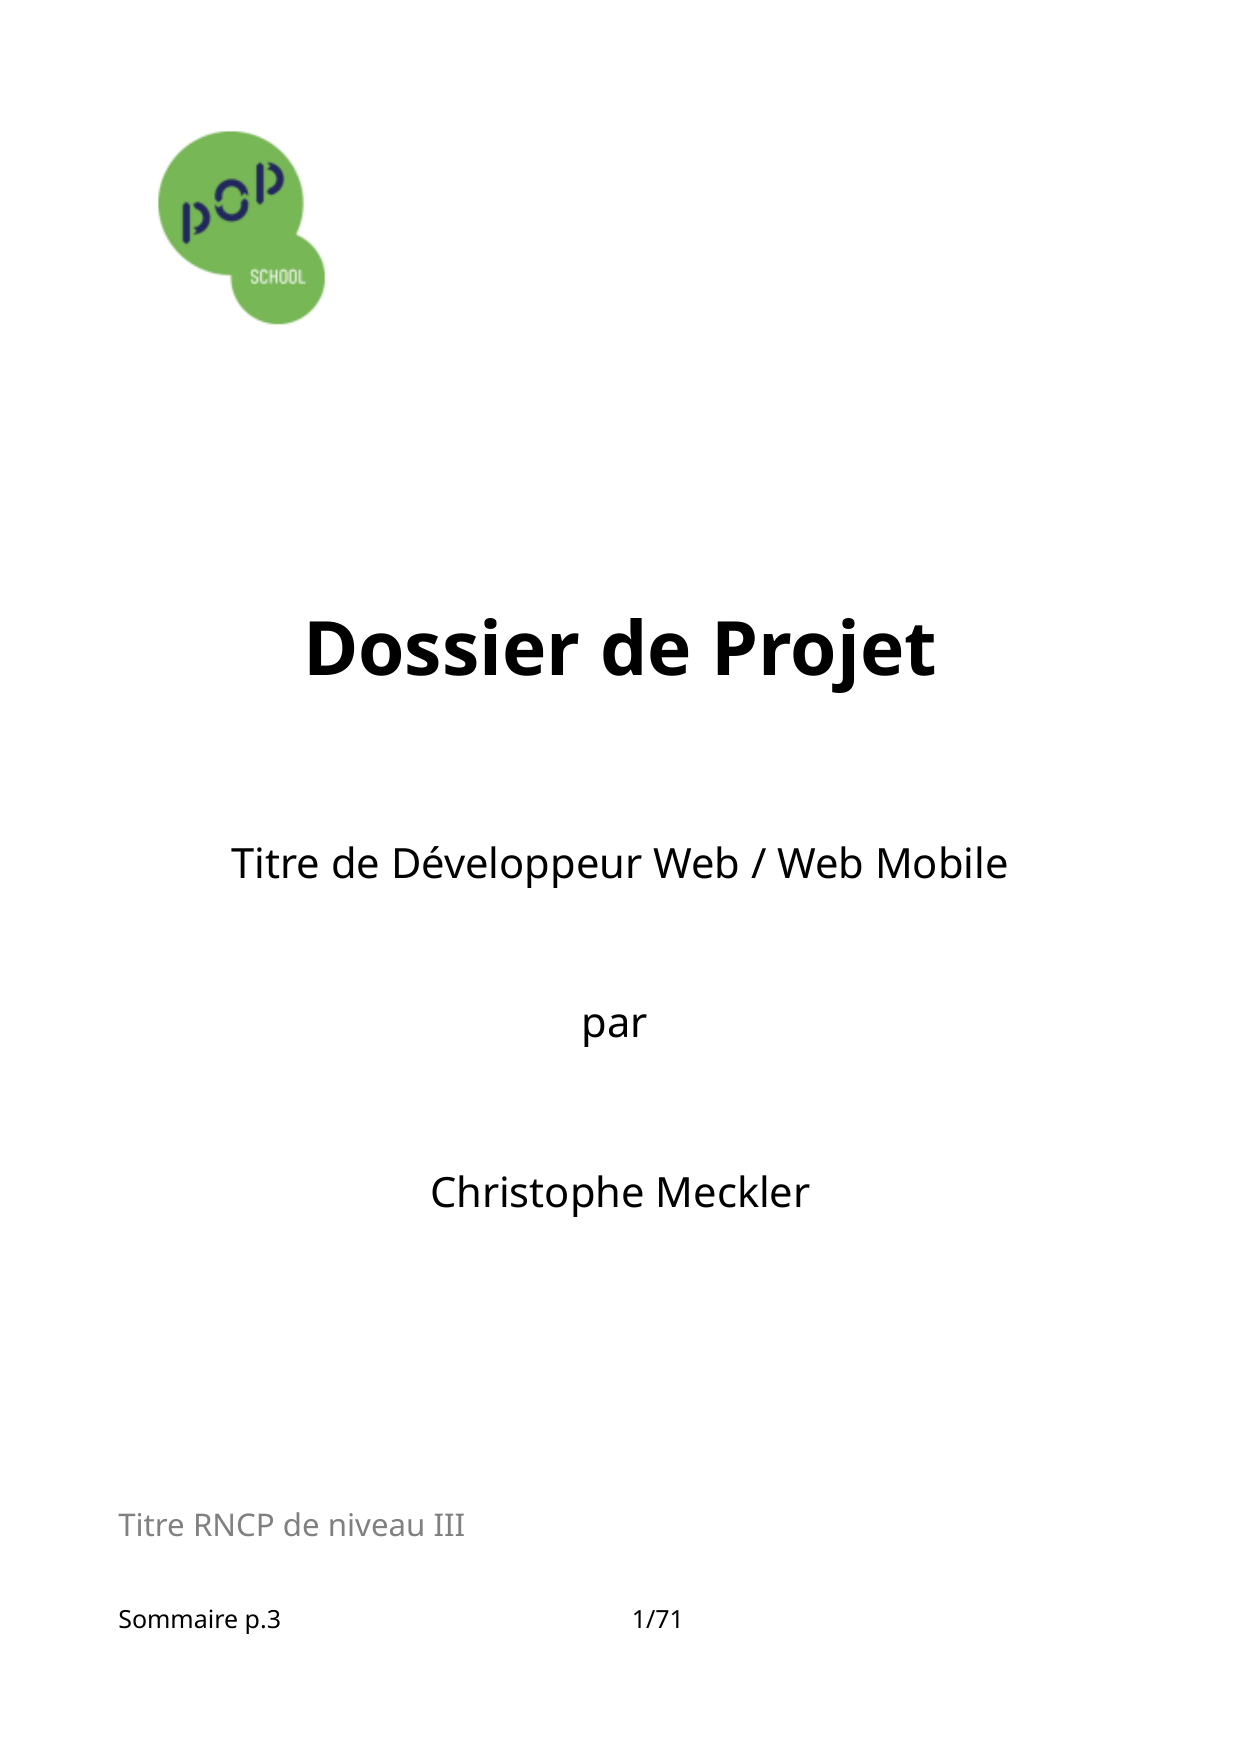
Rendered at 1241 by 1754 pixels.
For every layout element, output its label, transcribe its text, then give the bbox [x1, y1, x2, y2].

text Titre de Développeur Web / Web Mobile [118, 833, 1122, 890]
text par [118, 992, 1122, 1049]
picture [122, 123, 368, 335]
text Dossier de Projet [118, 595, 1122, 697]
text Titre RNCP de niveau III [118, 1503, 1122, 1546]
text Christophe Meckler [118, 1163, 1122, 1219]
